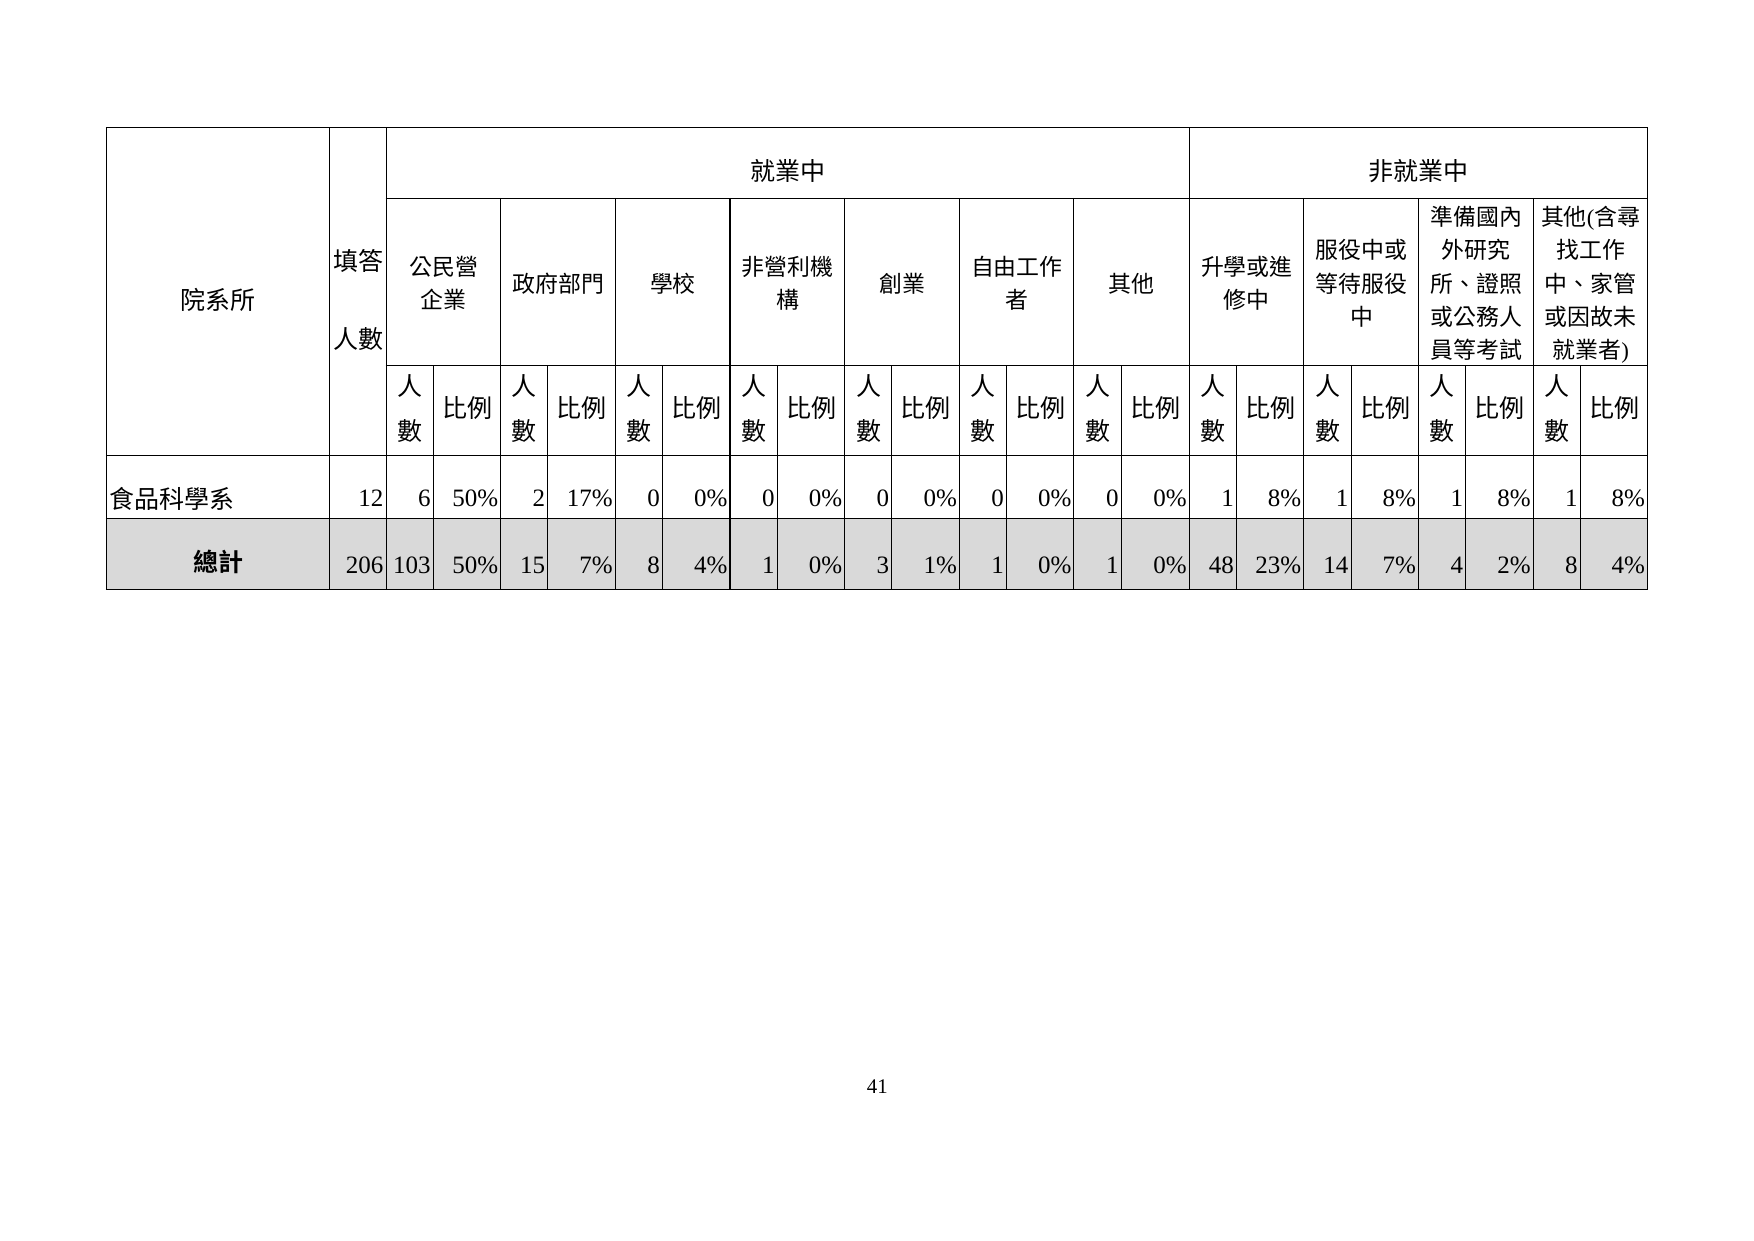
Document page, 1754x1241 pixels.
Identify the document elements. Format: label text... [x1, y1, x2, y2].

table_cell 人數 [616, 366, 662, 455]
table_cell 比例 [1466, 366, 1533, 455]
table_cell 政府部門 [501, 199, 615, 365]
table_cell 服役中或等待服役中 [1304, 199, 1418, 365]
table_cell 1 [1419, 456, 1465, 518]
table_cell 自由工作者 [960, 199, 1073, 365]
table_cell 15 [501, 519, 547, 589]
table_cell 比例 [1007, 366, 1073, 455]
table_cell 23% [1237, 519, 1303, 589]
table_cell 人數 [731, 366, 777, 455]
table_header 就業中 [387, 128, 1189, 198]
table_cell 人數 [960, 366, 1006, 455]
table_cell 4% [1581, 519, 1647, 589]
table_cell 1 [1534, 456, 1580, 518]
table_cell 7% [1352, 519, 1418, 589]
table_cell 比例 [1122, 366, 1189, 455]
table_cell 48 [1190, 519, 1236, 589]
table_cell 人數 [1419, 366, 1465, 455]
table_cell 比例 [1237, 366, 1303, 455]
table_cell 比例 [1352, 366, 1418, 455]
table_cell 1 [731, 519, 777, 589]
table_cell 0% [1122, 519, 1189, 589]
table_header 填答 人數 [330, 128, 386, 455]
table_cell 1 [1190, 456, 1236, 518]
table_cell 206 [330, 519, 386, 589]
table_cell 8 [1534, 519, 1580, 589]
table_cell 2 [501, 456, 547, 518]
table_cell 8% [1466, 456, 1533, 518]
table_cell 人數 [501, 366, 547, 455]
table_cell 0 [1074, 456, 1121, 518]
table_cell 50% [434, 456, 500, 518]
table_header 非就業中 [1190, 128, 1647, 198]
table_cell 0% [778, 456, 844, 518]
table_cell 比例 [434, 366, 500, 455]
table_cell 4% [663, 519, 729, 589]
table_cell 比例 [548, 366, 615, 455]
table_cell 1 [1074, 519, 1121, 589]
table_cell 人數 [1190, 366, 1236, 455]
table_cell 3 [845, 519, 891, 589]
table_cell 升學或進修中 [1190, 199, 1303, 365]
table_cell 0 [731, 456, 777, 518]
table_cell 8% [1581, 456, 1647, 518]
table_cell 人數 [1534, 366, 1580, 455]
table_cell 創業 [845, 199, 959, 365]
table_cell 0% [892, 456, 959, 518]
table_cell 食品科學系 [107, 456, 329, 518]
table_cell 公民營 企業 [387, 199, 500, 365]
table_cell 比例 [1581, 366, 1647, 455]
table_cell 學校 [616, 199, 729, 365]
table_cell 1 [960, 519, 1006, 589]
table_cell 1% [892, 519, 959, 589]
table_cell 8% [1352, 456, 1418, 518]
table_cell 人數 [845, 366, 891, 455]
table_cell 7% [548, 519, 615, 589]
table_cell 103 [387, 519, 433, 589]
table_cell 17% [548, 456, 615, 518]
table_cell 8 [616, 519, 662, 589]
table_cell 其他(含尋找工作中、家管或因故未就業者) [1534, 199, 1647, 365]
table_cell 人數 [1304, 366, 1351, 455]
table_cell 0% [778, 519, 844, 589]
table_header 院系所 [107, 128, 329, 455]
table_cell 8% [1237, 456, 1303, 518]
table_cell 12 [330, 456, 386, 518]
table_cell 0 [960, 456, 1006, 518]
table_cell 準備國內外研究所、證照或公務人員等考試 [1419, 199, 1533, 365]
table_cell 14 [1304, 519, 1351, 589]
table_cell 比例 [778, 366, 844, 455]
table_cell 其他 [1074, 199, 1189, 365]
table_cell 人數 [387, 366, 433, 455]
table_cell 總計 [107, 519, 329, 589]
table_cell 0 [845, 456, 891, 518]
table_cell 4 [1419, 519, 1465, 589]
table_cell 2% [1466, 519, 1533, 589]
table_cell 比例 [663, 366, 729, 455]
table_cell 0% [663, 456, 729, 518]
table_cell 50% [434, 519, 500, 589]
table_cell 0% [1007, 456, 1073, 518]
table_cell 人數 [1074, 366, 1121, 455]
table_cell 非營利機構 [731, 199, 844, 365]
table_cell 0% [1122, 456, 1189, 518]
table_cell 6 [387, 456, 433, 518]
table_cell 1 [1304, 456, 1351, 518]
table_cell 0 [616, 456, 662, 518]
table_cell 0% [1007, 519, 1073, 589]
table_cell 比例 [892, 366, 959, 455]
